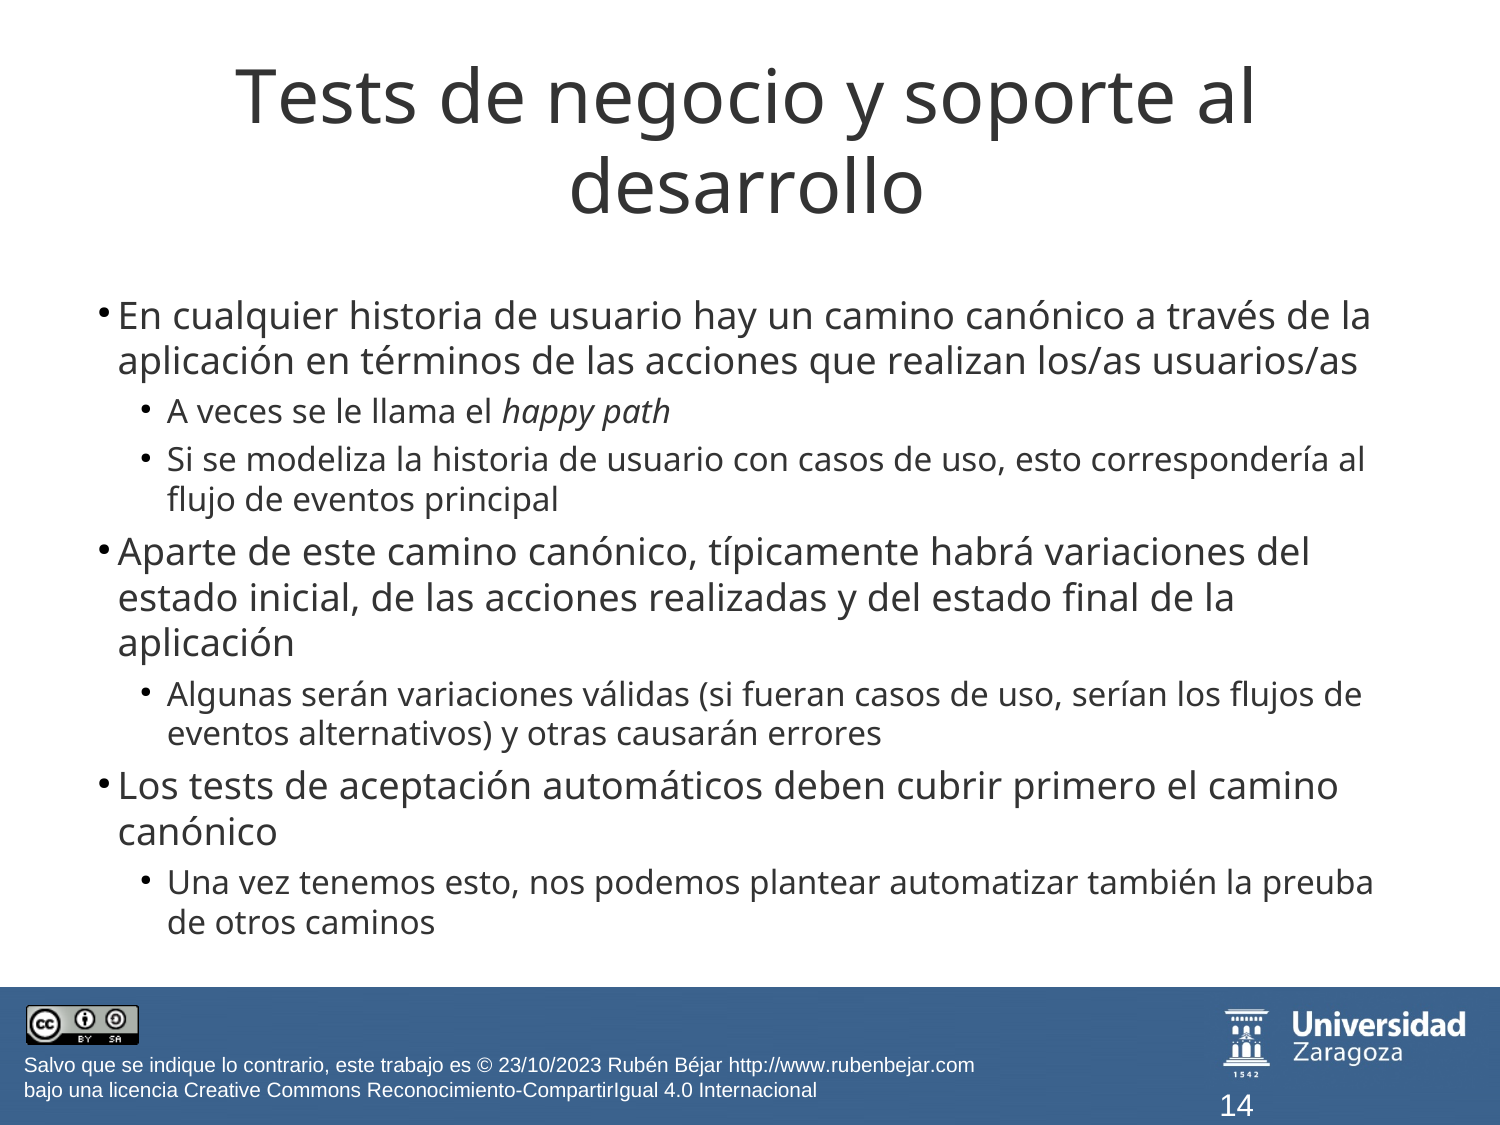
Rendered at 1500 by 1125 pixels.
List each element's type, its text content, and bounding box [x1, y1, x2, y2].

title Tests de negocio y soporte al desarrollo [74, 20, 1420, 257]
list En cualquier historia de usuario hay un camino canónico a través de la aplicación en términos de las acciones que realizan los/as usuarios/as A veces se le llama el happy path Si se modeliza la historia de usuario con casos de uso, esto correspondería al flujo de eventos principal Aparte de este camino canónico, típicamente habrá variaciones del estado inicial, de las acciones realizadas y del estado final de la aplicación Algunas serán variaciones válidas (si fueran casos de uso, serían los flujos de eventos alternativos) y otras causarán errores Los tests de aceptación automáticos deben cubrir primero el camino canónico Una vez tenemos esto, nos podemos plantear automatizar también la preuba de otros caminos [82, 283, 1418, 957]
picture [0, 987, 1500, 1125]
